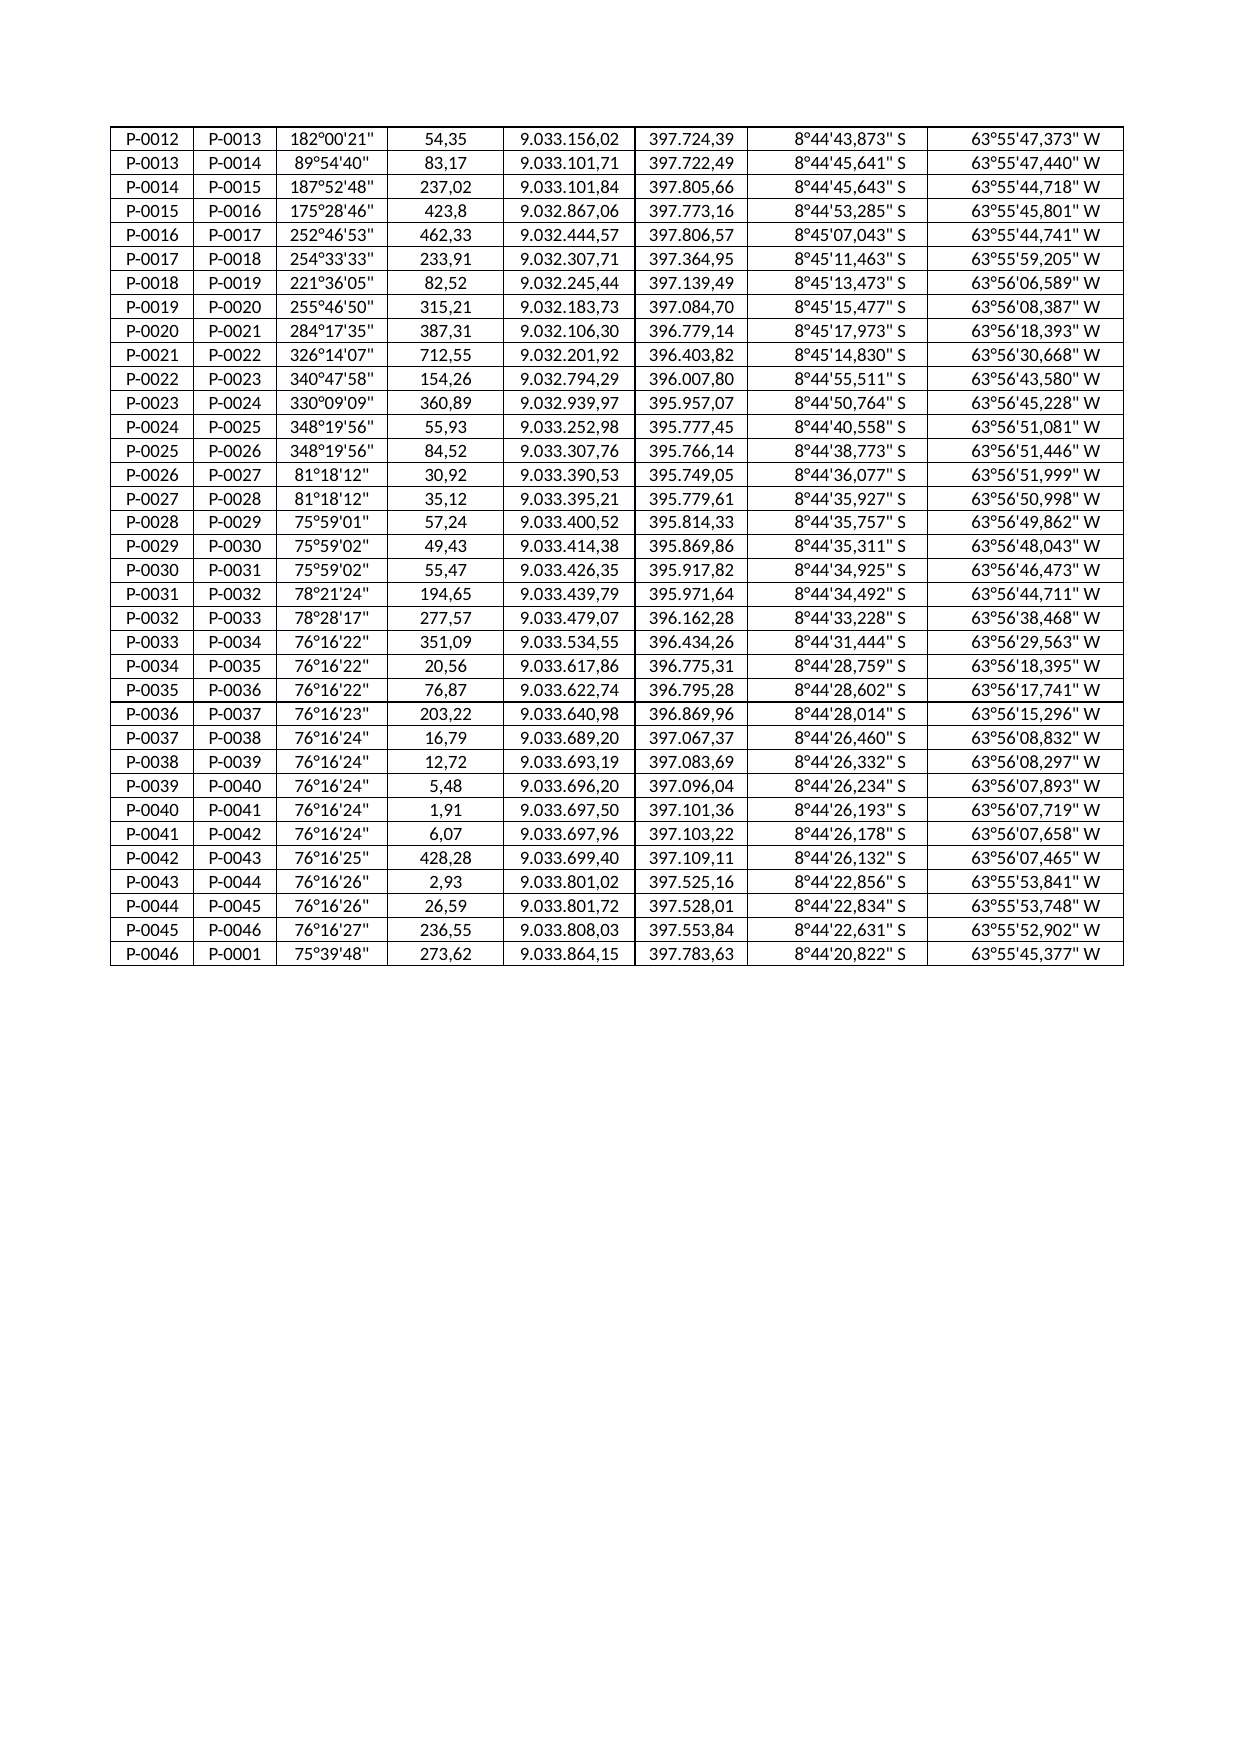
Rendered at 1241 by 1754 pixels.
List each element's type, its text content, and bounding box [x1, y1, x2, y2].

table_cell 63°55'44,741" W [928, 223, 1123, 246]
table_cell 9.033.390,53 [504, 463, 634, 486]
table_cell 397.101,36 [636, 798, 747, 821]
table_cell 387,31 [388, 319, 503, 342]
table_cell 9.033.101,71 [504, 151, 634, 174]
table_cell P-0040 [194, 774, 276, 797]
table_cell 9.033.808,03 [504, 918, 634, 941]
table_cell P-0021 [194, 319, 276, 342]
table_cell P-0016 [194, 199, 276, 222]
table_cell 9.033.156,02 [504, 128, 634, 150]
table_cell P-0036 [194, 679, 276, 701]
table_cell 9.033.689,20 [504, 726, 634, 749]
table_cell 9.033.252,98 [504, 415, 634, 438]
table_cell 81°18'12" [277, 487, 387, 510]
table_cell 84,52 [388, 439, 503, 462]
table_cell 76°16'25" [277, 846, 387, 869]
table_cell 395.749,05 [636, 463, 747, 486]
table_cell 63°55'45,801" W [928, 199, 1123, 222]
table_cell P-0013 [111, 151, 193, 174]
table_cell P-0046 [194, 918, 276, 941]
table_cell 326°14'07" [277, 343, 387, 366]
table_cell 397.067,37 [636, 726, 747, 749]
table_cell 8°45'07,043" S [748, 223, 927, 246]
table_cell 82,52 [388, 271, 503, 294]
table_cell 182°00'21" [277, 128, 387, 150]
table_cell P-0019 [194, 271, 276, 294]
table_cell 9.032.183,73 [504, 295, 634, 318]
table_cell 75°59'01" [277, 511, 387, 534]
table_cell 63°56'49,862" W [928, 511, 1123, 534]
table_cell 76°16'24" [277, 750, 387, 773]
table_cell 340°47'58" [277, 367, 387, 390]
table_cell 9.032.939,97 [504, 391, 634, 414]
table_cell 9.033.693,19 [504, 750, 634, 773]
table_cell 9.033.479,07 [504, 607, 634, 629]
table_cell 8°45'14,830" S [748, 343, 927, 366]
table_cell 54,35 [388, 128, 503, 150]
table_cell 89°54'40" [277, 151, 387, 174]
table_cell P-0017 [194, 223, 276, 246]
table_cell 395.917,82 [636, 559, 747, 582]
table_cell 8°45'17,973" S [748, 319, 927, 342]
table_cell P-0014 [194, 151, 276, 174]
table_cell P-0015 [194, 175, 276, 198]
table_cell 395.971,64 [636, 583, 747, 606]
table_cell 76°16'23" [277, 703, 387, 725]
table_cell 12,72 [388, 750, 503, 773]
table_cell P-0026 [194, 439, 276, 462]
table_cell P-0032 [194, 583, 276, 606]
table_cell 63°56'44,711" W [928, 583, 1123, 606]
table_cell P-0027 [111, 487, 193, 510]
table_cell 63°56'48,043" W [928, 535, 1123, 558]
table_cell 9.032.307,71 [504, 247, 634, 270]
table_cell 9.033.696,20 [504, 774, 634, 797]
table_cell P-0036 [111, 703, 193, 725]
table_cell 20,56 [388, 655, 503, 677]
table_cell 8°45'13,473" S [748, 271, 927, 294]
table_cell P-0039 [111, 774, 193, 797]
table_cell P-0030 [194, 535, 276, 558]
table_cell 395.766,14 [636, 439, 747, 462]
table_cell P-0025 [111, 439, 193, 462]
table_cell 428,28 [388, 846, 503, 869]
table_cell P-0043 [194, 846, 276, 869]
table_cell 8°44'28,759" S [748, 655, 927, 677]
table_cell 9.033.307,76 [504, 439, 634, 462]
table_cell P-0041 [194, 798, 276, 821]
table_cell 397.528,01 [636, 894, 747, 917]
table_cell 397.096,04 [636, 774, 747, 797]
table_cell P-0021 [111, 343, 193, 366]
table_cell P-0043 [111, 870, 193, 893]
table_cell 63°56'46,473" W [928, 559, 1123, 582]
table_cell 8°44'28,014" S [748, 703, 927, 725]
table_cell 63°56'38,468" W [928, 607, 1123, 629]
table_cell P-0031 [111, 583, 193, 606]
table_cell 351,09 [388, 631, 503, 653]
table_cell 63°56'06,589" W [928, 271, 1123, 294]
table_cell 397.553,84 [636, 918, 747, 941]
table_cell 8°45'11,463" S [748, 247, 927, 270]
table_cell 397.139,49 [636, 271, 747, 294]
table_cell 9.033.622,74 [504, 679, 634, 701]
table_cell P-0001 [194, 942, 276, 965]
table_cell 76°16'22" [277, 679, 387, 701]
table_cell 63°56'18,393" W [928, 319, 1123, 342]
table_cell P-0038 [111, 750, 193, 773]
table_cell 8°44'26,132" S [748, 846, 927, 869]
table_cell 9.033.699,40 [504, 846, 634, 869]
table_cell 397.783,63 [636, 942, 747, 965]
table_cell 55,47 [388, 559, 503, 582]
table_cell 395.957,07 [636, 391, 747, 414]
table_cell 63°56'08,387" W [928, 295, 1123, 318]
table_cell 75°59'02" [277, 559, 387, 582]
table_cell 203,22 [388, 703, 503, 725]
table_cell P-0035 [111, 679, 193, 701]
table_cell 8°44'33,228" S [748, 607, 927, 629]
table_cell 63°56'51,999" W [928, 463, 1123, 486]
table_cell 9.033.697,50 [504, 798, 634, 821]
table_cell 9.033.864,15 [504, 942, 634, 965]
table_cell 9.032.106,30 [504, 319, 634, 342]
table_cell 9.032.444,57 [504, 223, 634, 246]
table_cell P-0012 [111, 128, 193, 150]
table_cell 9.033.617,86 [504, 655, 634, 677]
table_cell 8°44'31,444" S [748, 631, 927, 653]
table_cell 63°56'07,465" W [928, 846, 1123, 869]
table_cell 273,62 [388, 942, 503, 965]
table_cell 8°44'36,077" S [748, 463, 927, 486]
table_cell 8°44'28,602" S [748, 679, 927, 701]
table_cell 395.814,33 [636, 511, 747, 534]
table_cell 397.083,69 [636, 750, 747, 773]
table_cell P-0025 [194, 415, 276, 438]
table_cell 254°33'33" [277, 247, 387, 270]
table_cell P-0034 [111, 655, 193, 677]
table_cell 396.775,31 [636, 655, 747, 677]
table_cell 2,93 [388, 870, 503, 893]
table_cell P-0033 [111, 631, 193, 653]
table_cell 397.084,70 [636, 295, 747, 318]
table_cell 63°56'30,668" W [928, 343, 1123, 366]
table_cell 63°56'08,832" W [928, 726, 1123, 749]
table_cell 8°44'45,643" S [748, 175, 927, 198]
table_cell 397.806,57 [636, 223, 747, 246]
table_cell 55,93 [388, 415, 503, 438]
table_cell 8°45'15,477" S [748, 295, 927, 318]
table_cell P-0034 [194, 631, 276, 653]
table_cell 63°55'44,718" W [928, 175, 1123, 198]
table_cell 194,65 [388, 583, 503, 606]
table_cell 63°55'53,748" W [928, 894, 1123, 917]
table_cell 63°55'52,902" W [928, 918, 1123, 941]
table_cell 76°16'24" [277, 774, 387, 797]
table_cell 63°56'07,658" W [928, 822, 1123, 845]
table_cell 255°46'50" [277, 295, 387, 318]
table_cell P-0022 [194, 343, 276, 366]
table_cell P-0020 [194, 295, 276, 318]
table_cell 9.033.801,02 [504, 870, 634, 893]
table_cell 9.033.395,21 [504, 487, 634, 510]
table_cell 8°44'40,558" S [748, 415, 927, 438]
table_cell 63°56'08,297" W [928, 750, 1123, 773]
table_cell P-0038 [194, 726, 276, 749]
table_cell 63°56'43,580" W [928, 367, 1123, 390]
table_cell 330°09'09" [277, 391, 387, 414]
table_cell 360,89 [388, 391, 503, 414]
table_cell 712,55 [388, 343, 503, 366]
table_cell 154,26 [388, 367, 503, 390]
table_cell 8°44'38,773" S [748, 439, 927, 462]
table_cell 5,48 [388, 774, 503, 797]
table_cell 63°55'47,440" W [928, 151, 1123, 174]
table_cell 78°28'17" [277, 607, 387, 629]
table_cell 63°55'45,377" W [928, 942, 1123, 965]
table_cell 63°56'45,228" W [928, 391, 1123, 414]
table_cell 76°16'27" [277, 918, 387, 941]
table_cell 175°28'46" [277, 199, 387, 222]
table_cell 76°16'22" [277, 655, 387, 677]
table_cell 9.032.867,06 [504, 199, 634, 222]
table_cell 395.779,61 [636, 487, 747, 510]
table_cell 49,43 [388, 535, 503, 558]
table_cell P-0046 [111, 942, 193, 965]
table_cell 396.162,28 [636, 607, 747, 629]
table_cell 63°56'07,719" W [928, 798, 1123, 821]
table_cell P-0037 [111, 726, 193, 749]
table_cell P-0035 [194, 655, 276, 677]
table_cell 396.403,82 [636, 343, 747, 366]
table_cell P-0020 [111, 319, 193, 342]
table_cell 8°44'35,311" S [748, 535, 927, 558]
table_cell P-0024 [111, 415, 193, 438]
table_cell P-0039 [194, 750, 276, 773]
table_cell 396.434,26 [636, 631, 747, 653]
table_cell 396.779,14 [636, 319, 747, 342]
table_cell 397.724,39 [636, 128, 747, 150]
table_cell 30,92 [388, 463, 503, 486]
table_cell 76°16'24" [277, 798, 387, 821]
table_cell 8°44'26,332" S [748, 750, 927, 773]
table_cell 63°56'29,563" W [928, 631, 1123, 653]
table_cell 57,24 [388, 511, 503, 534]
table_cell 63°56'51,446" W [928, 439, 1123, 462]
table_cell P-0030 [111, 559, 193, 582]
table_cell P-0042 [194, 822, 276, 845]
table_cell 221°36'05" [277, 271, 387, 294]
table_cell 348°19'56" [277, 415, 387, 438]
table_cell P-0045 [111, 918, 193, 941]
table_cell 9.033.101,84 [504, 175, 634, 198]
table_cell P-0024 [194, 391, 276, 414]
table_cell P-0018 [111, 271, 193, 294]
table_cell P-0015 [111, 199, 193, 222]
table_cell P-0037 [194, 703, 276, 725]
table_cell 9.032.794,29 [504, 367, 634, 390]
table_cell 284°17'35" [277, 319, 387, 342]
table_cell 8°44'26,234" S [748, 774, 927, 797]
table_cell 76°16'26" [277, 894, 387, 917]
table_cell P-0028 [111, 511, 193, 534]
table_cell 397.103,22 [636, 822, 747, 845]
table_cell 397.722,49 [636, 151, 747, 174]
table_cell 397.773,16 [636, 199, 747, 222]
table_cell 76°16'22" [277, 631, 387, 653]
table_cell 8°44'35,757" S [748, 511, 927, 534]
table_cell P-0013 [194, 128, 276, 150]
table_cell 396.869,96 [636, 703, 747, 725]
table_cell 75°59'02" [277, 535, 387, 558]
table_cell 187°52'48" [277, 175, 387, 198]
table_cell 78°21'24" [277, 583, 387, 606]
table_cell 462,33 [388, 223, 503, 246]
table_cell 9.033.414,38 [504, 535, 634, 558]
table_cell P-0023 [194, 367, 276, 390]
table_cell 76,87 [388, 679, 503, 701]
table_cell 9.033.426,35 [504, 559, 634, 582]
table_cell 8°44'22,631" S [748, 918, 927, 941]
table_cell 63°56'15,296" W [928, 703, 1123, 725]
table_cell 8°44'43,873" S [748, 128, 927, 150]
table_cell P-0016 [111, 223, 193, 246]
table_cell 237,02 [388, 175, 503, 198]
table_cell 395.777,45 [636, 415, 747, 438]
table_cell 16,79 [388, 726, 503, 749]
table_cell 8°44'45,641" S [748, 151, 927, 174]
table_cell P-0017 [111, 247, 193, 270]
table_cell 8°44'35,927" S [748, 487, 927, 510]
table_cell P-0029 [111, 535, 193, 558]
table_cell 8°44'26,178" S [748, 822, 927, 845]
table_cell 423,8 [388, 199, 503, 222]
table_cell P-0023 [111, 391, 193, 414]
table_cell 348°19'56" [277, 439, 387, 462]
table_cell 9.032.201,92 [504, 343, 634, 366]
table_cell 63°56'50,998" W [928, 487, 1123, 510]
table_cell 277,57 [388, 607, 503, 629]
table_cell 8°44'34,925" S [748, 559, 927, 582]
table_cell 8°44'22,834" S [748, 894, 927, 917]
table_cell 396.795,28 [636, 679, 747, 701]
table_cell 315,21 [388, 295, 503, 318]
table_cell P-0026 [111, 463, 193, 486]
table_cell 63°55'47,373" W [928, 128, 1123, 150]
table_cell 63°56'17,741" W [928, 679, 1123, 701]
table_cell P-0027 [194, 463, 276, 486]
table_cell 9.033.697,96 [504, 822, 634, 845]
table_cell 76°16'24" [277, 822, 387, 845]
table_cell 397.364,95 [636, 247, 747, 270]
table_cell 9.033.801,72 [504, 894, 634, 917]
table_cell 63°55'59,205" W [928, 247, 1123, 270]
table_cell P-0044 [194, 870, 276, 893]
table_cell 397.525,16 [636, 870, 747, 893]
table_cell P-0044 [111, 894, 193, 917]
table_cell P-0040 [111, 798, 193, 821]
table_cell 8°44'53,285" S [748, 199, 927, 222]
table_cell 1,91 [388, 798, 503, 821]
table_cell 8°44'50,764" S [748, 391, 927, 414]
table_cell 9.032.245,44 [504, 271, 634, 294]
table_cell 236,55 [388, 918, 503, 941]
table_cell P-0029 [194, 511, 276, 534]
table_cell 252°46'53" [277, 223, 387, 246]
table_cell 63°56'18,395" W [928, 655, 1123, 677]
table_cell P-0019 [111, 295, 193, 318]
table_cell P-0022 [111, 367, 193, 390]
table_cell 6,07 [388, 822, 503, 845]
table_cell 83,17 [388, 151, 503, 174]
table_cell 26,59 [388, 894, 503, 917]
table_cell 8°44'55,511" S [748, 367, 927, 390]
table_cell 81°18'12" [277, 463, 387, 486]
table_cell 8°44'34,492" S [748, 583, 927, 606]
table_cell P-0028 [194, 487, 276, 510]
table_cell 9.033.439,79 [504, 583, 634, 606]
table_cell 9.033.640,98 [504, 703, 634, 725]
table_cell 8°44'22,856" S [748, 870, 927, 893]
table_cell 35,12 [388, 487, 503, 510]
table_cell 233,91 [388, 247, 503, 270]
table_cell 75°39'48" [277, 942, 387, 965]
table_cell P-0041 [111, 822, 193, 845]
table_cell P-0032 [111, 607, 193, 629]
table_cell 8°44'26,193" S [748, 798, 927, 821]
table_cell 397.109,11 [636, 846, 747, 869]
table_cell P-0045 [194, 894, 276, 917]
table_cell 8°44'20,822" S [748, 942, 927, 965]
table_cell 395.869,86 [636, 535, 747, 558]
table_cell P-0042 [111, 846, 193, 869]
table_cell 9.033.400,52 [504, 511, 634, 534]
table_cell P-0033 [194, 607, 276, 629]
table_cell 9.033.534,55 [504, 631, 634, 653]
table_cell 76°16'26" [277, 870, 387, 893]
table_cell 63°55'53,841" W [928, 870, 1123, 893]
table_cell 8°44'26,460" S [748, 726, 927, 749]
table_cell P-0018 [194, 247, 276, 270]
table_cell P-0031 [194, 559, 276, 582]
table_cell 63°56'07,893" W [928, 774, 1123, 797]
table_cell P-0014 [111, 175, 193, 198]
table_cell 396.007,80 [636, 367, 747, 390]
table_cell 76°16'24" [277, 726, 387, 749]
table_cell 397.805,66 [636, 175, 747, 198]
table_cell 63°56'51,081" W [928, 415, 1123, 438]
